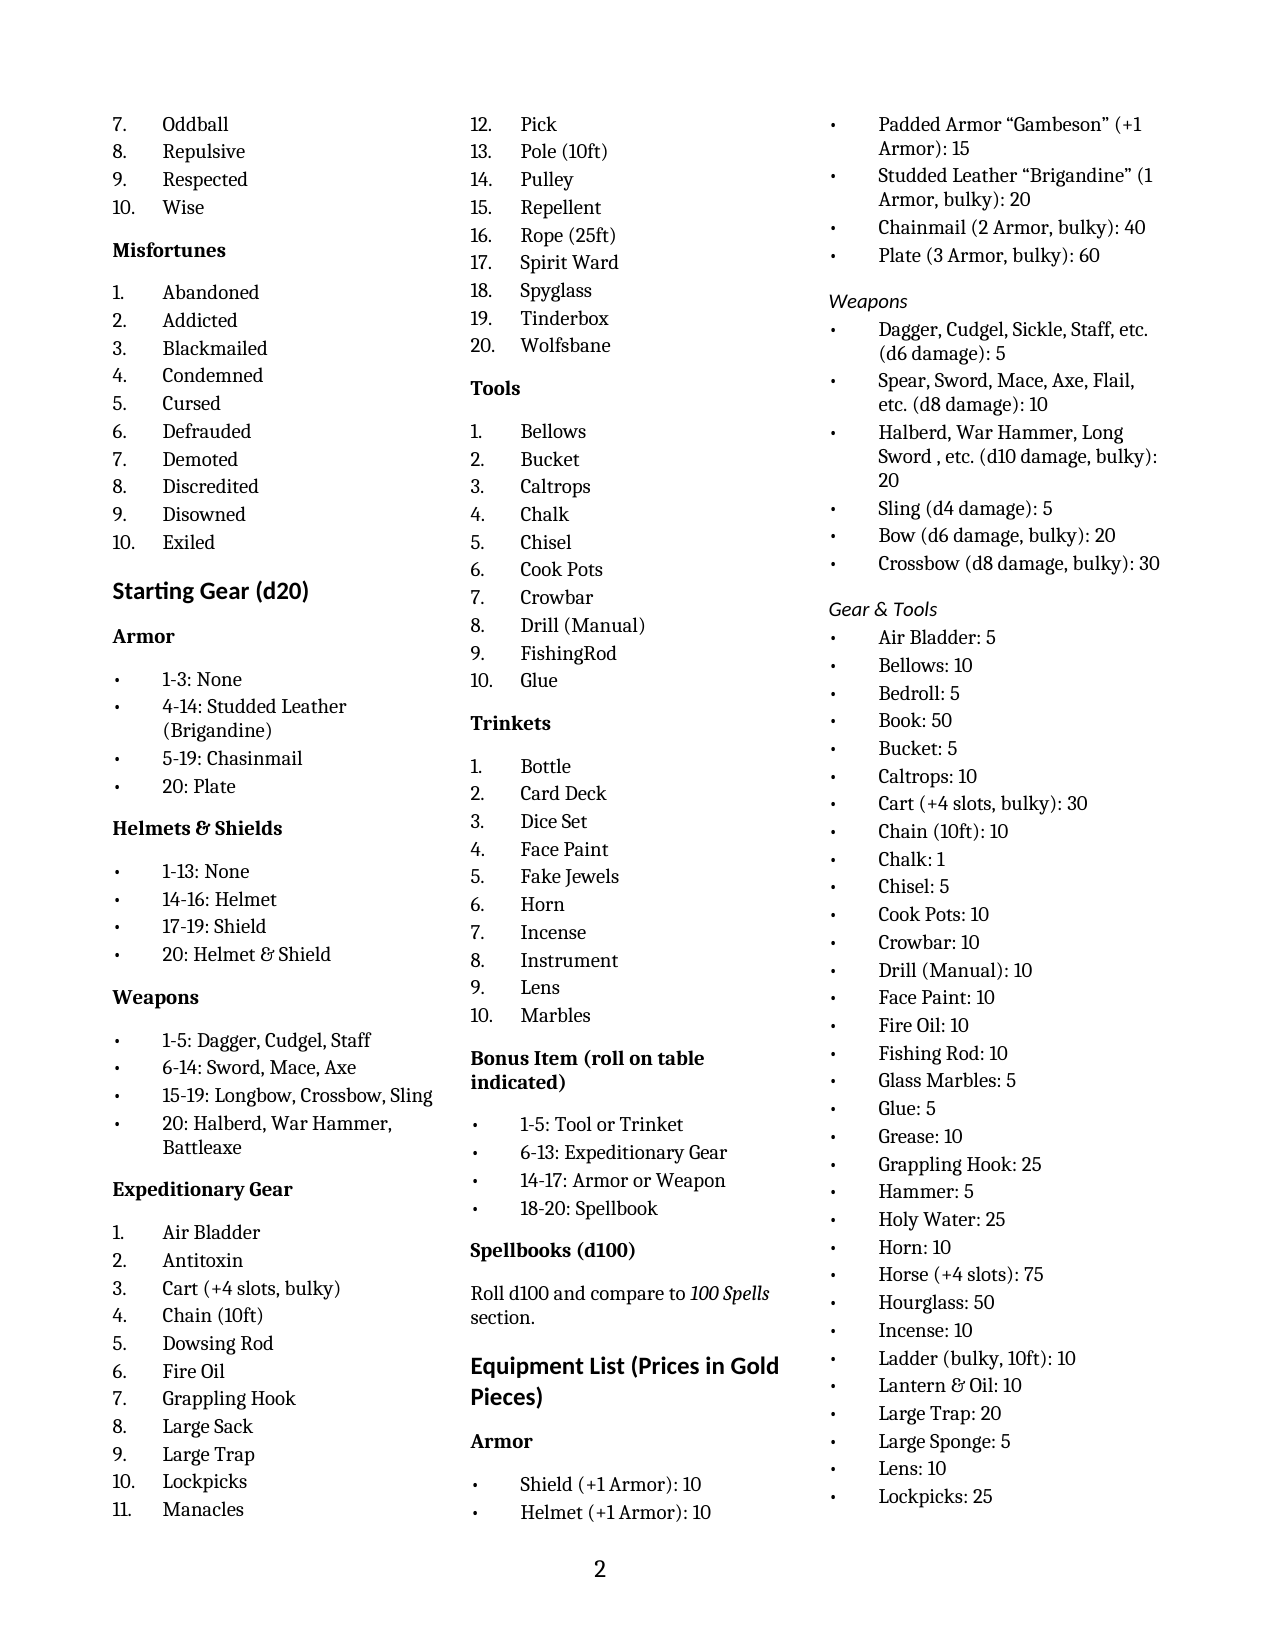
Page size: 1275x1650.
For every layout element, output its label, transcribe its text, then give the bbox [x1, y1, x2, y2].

list Blackmailed [112, 336, 446, 360]
list Chain (10ft) [112, 1304, 446, 1328]
text Roll d100 and compare to 100 Spells section. [470, 1282, 804, 1329]
list Chain (10ft): 10 [828, 820, 1162, 844]
list Card Deck [470, 782, 804, 806]
list Grappling Hook [112, 1387, 446, 1411]
subtitle Weapons [828, 288, 1162, 314]
text Armor [112, 624, 446, 648]
list Instrument [470, 948, 804, 972]
list Book: 50 [828, 709, 1162, 733]
list Large Trap [112, 1442, 446, 1466]
list Helmet (+1 Armor): 10 [470, 1501, 804, 1524]
list Glass Marbles: 5 [828, 1069, 1162, 1093]
text Expeditionary Gear [112, 1178, 446, 1202]
list Lens [470, 976, 804, 1000]
list 4-14: Studded Leather (Brigandine) [112, 695, 446, 743]
list Cook Pots: 10 [828, 903, 1162, 927]
text Weapons [112, 986, 446, 1009]
list Condemned [112, 364, 446, 388]
list 5-19: Chasinmail [112, 747, 446, 771]
list Face Paint: 10 [828, 986, 1162, 1010]
list Manacles [112, 1498, 446, 1522]
list Spirit Ward [470, 251, 804, 275]
list Defrauded [112, 419, 446, 443]
list Bellows [470, 419, 804, 443]
list Hourglass: 50 [828, 1291, 1162, 1315]
list Horse (+4 slots): 75 [828, 1263, 1162, 1287]
list 20: Plate [112, 774, 446, 798]
list Large Sponge: 5 [828, 1429, 1162, 1453]
text Bonus Item (roll on table indicated) [470, 1046, 804, 1094]
list Incense: 10 [828, 1318, 1162, 1342]
list 17-19: Shield [112, 915, 446, 939]
list Repellent [470, 196, 804, 219]
list Fishing Rod: 10 [828, 1041, 1162, 1065]
list Disowned [112, 503, 446, 527]
list Crossbow (d8 damage, bulky): 30 [828, 552, 1162, 576]
list Caltrops: 10 [828, 764, 1162, 788]
list Sling (d4 damage): 5 [828, 496, 1162, 520]
list Dice Set [470, 810, 804, 834]
list Fire Oil: 10 [828, 1014, 1162, 1038]
text Trinkets [470, 712, 804, 736]
list Incense [470, 921, 804, 944]
subtitle Gear & Tools [828, 597, 1162, 622]
list Tinderbox [470, 306, 804, 330]
list Drill (Manual) [470, 613, 804, 637]
list Lockpicks [112, 1470, 446, 1494]
list Pick [470, 112, 804, 136]
list Chisel [470, 530, 804, 554]
list Respected [112, 168, 446, 192]
list Spyglass [470, 279, 804, 303]
text Helmets & Shields [112, 817, 446, 841]
text Tools [470, 377, 804, 401]
list Dagger, Cudgel, Sickle, Staff, etc. (d6 damage): 5 [828, 317, 1162, 365]
list Fire Oil [112, 1359, 446, 1383]
list Air Bladder: 5 [828, 626, 1162, 650]
list Large Sack [112, 1415, 446, 1439]
list 20: Helmet & Shield [112, 943, 446, 967]
list Bucket [470, 447, 804, 471]
list Drill (Manual): 10 [828, 958, 1162, 982]
list Horn [470, 893, 804, 917]
list 15-19: Longbow, Crossbow, Sling [112, 1084, 446, 1108]
list Lockpicks: 25 [828, 1485, 1162, 1509]
list 18-20: Spellbook [470, 1196, 804, 1220]
list Caltrops [470, 475, 804, 499]
list Fake Jewels [470, 865, 804, 889]
list Wolfsbane [470, 334, 804, 358]
list Glue: 5 [828, 1097, 1162, 1121]
list Antitoxin [112, 1248, 446, 1272]
list 20: Halberd, War Hammer, Battleaxe [112, 1111, 446, 1159]
subtitle Equipment List (Prices in Gold Pieces) [470, 1350, 804, 1411]
list Lens: 10 [828, 1457, 1162, 1481]
list Bow (d6 damage, bulky): 20 [828, 524, 1162, 548]
list 14-16: Helmet [112, 887, 446, 911]
text Armor [470, 1430, 804, 1454]
list 1-5: Dagger, Cudgel, Staff [112, 1028, 446, 1052]
list Halberd, War Hammer, Long Sword , etc. (d10 damage, bulky): 20 [828, 421, 1162, 493]
list Studded Leather “Brigandine” (1 Armor, bulky): 20 [828, 164, 1162, 212]
list 6-14: Sword, Mace, Axe [112, 1056, 446, 1080]
list Addicted [112, 309, 446, 333]
text Spellbooks (d100) [470, 1239, 804, 1263]
list Lantern & Oil: 10 [828, 1374, 1162, 1398]
list 1-13: None [112, 860, 446, 884]
list Chalk [470, 503, 804, 527]
list FishingRod [470, 641, 804, 665]
list Discredited [112, 475, 446, 499]
list Padded Armor “Gambeson” (+1 Armor): 15 [828, 112, 1162, 160]
list Chisel: 5 [828, 875, 1162, 899]
subtitle Starting Gear (d20) [112, 575, 446, 606]
list Repulsive [112, 140, 446, 164]
list Chainmail (2 Armor, bulky): 40 [828, 216, 1162, 240]
text Misfortunes [112, 238, 446, 262]
list Plate (3 Armor, bulky): 60 [828, 243, 1162, 267]
list Cursed [112, 392, 446, 416]
list Cart (+4 slots, bulky): 30 [828, 792, 1162, 816]
list Pole (10ft) [470, 140, 804, 164]
list Face Paint [470, 837, 804, 861]
list Large Trap: 20 [828, 1402, 1162, 1426]
list 1-3: None [112, 667, 446, 691]
list 6-13: Expeditionary Gear [470, 1141, 804, 1165]
list Abandoned [112, 281, 446, 305]
list 1-5: Tool or Trinket [470, 1113, 804, 1137]
list Bucket: 5 [828, 737, 1162, 761]
list Ladder (bulky, 10ft): 10 [828, 1346, 1162, 1370]
list Horn: 10 [828, 1235, 1162, 1259]
list Hammer: 5 [828, 1180, 1162, 1204]
list Wise [112, 196, 446, 219]
list Bellows: 10 [828, 653, 1162, 677]
list Oddball [112, 112, 446, 136]
list Bottle [470, 754, 804, 778]
list Crowbar: 10 [828, 931, 1162, 954]
list 14-17: Armor or Weapon [470, 1168, 804, 1192]
list Shield (+1 Armor): 10 [470, 1473, 804, 1497]
list Spear, Sword, Mace, Axe, Flail, etc. (d8 damage): 10 [828, 369, 1162, 417]
list Chalk: 1 [828, 847, 1162, 871]
list Grease: 10 [828, 1124, 1162, 1148]
list Crowbar [470, 586, 804, 610]
list Grappling Hook: 25 [828, 1152, 1162, 1176]
list Cook Pots [470, 558, 804, 582]
list Rope (25ft) [470, 223, 804, 247]
list Pulley [470, 168, 804, 192]
list Glue [470, 669, 804, 693]
list Demoted [112, 447, 446, 471]
list Cart (+4 slots, bulky) [112, 1276, 446, 1300]
list Air Bladder [112, 1221, 446, 1245]
list Dowsing Rod [112, 1332, 446, 1356]
list Bedroll: 5 [828, 681, 1162, 705]
list Exiled [112, 530, 446, 554]
list Holy Water: 25 [828, 1208, 1162, 1232]
list Marbles [470, 1004, 804, 1028]
